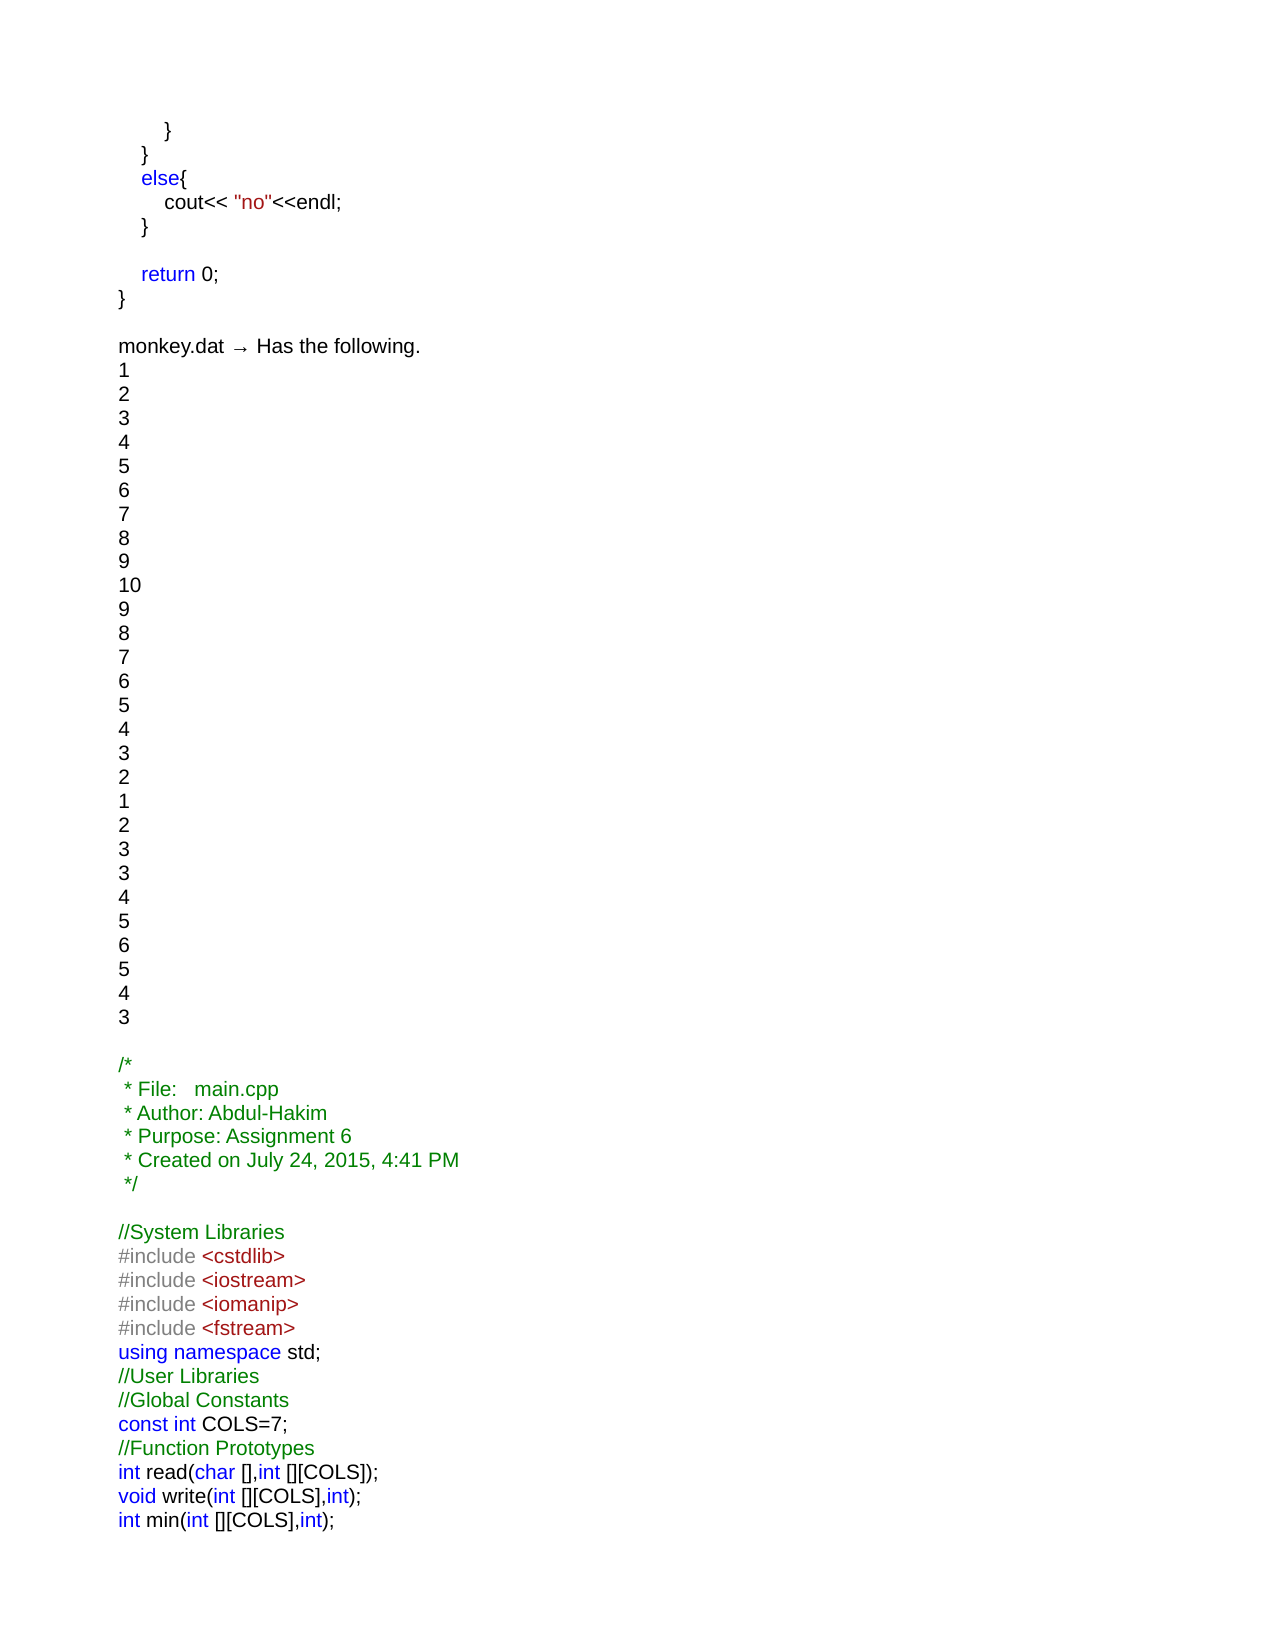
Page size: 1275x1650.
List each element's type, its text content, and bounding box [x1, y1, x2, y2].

text } [118, 286, 1157, 310]
text * File: main.cpp [118, 1076, 1157, 1100]
text else{ [118, 166, 1157, 190]
text 4 [118, 981, 1157, 1004]
text } [118, 214, 1157, 238]
text #include <cstdlib> [118, 1244, 1157, 1268]
text 8 [118, 525, 1157, 549]
text 5 [118, 957, 1157, 981]
text 3 [118, 741, 1157, 765]
text monkey.dat → Has the following. [118, 334, 1157, 358]
text 5 [118, 693, 1157, 717]
text //User Libraries [118, 1364, 1157, 1388]
text 6 [118, 933, 1157, 957]
text cout<< "no"<<endl; [118, 190, 1157, 214]
text 1 [118, 358, 1157, 382]
text */ [118, 1172, 1157, 1196]
text 7 [118, 501, 1157, 525]
text 9 [118, 549, 1157, 573]
text 4 [118, 717, 1157, 741]
text //Global Constants [118, 1388, 1157, 1412]
text const int COLS=7; [118, 1412, 1157, 1436]
text 6 [118, 477, 1157, 501]
text using namespace std; [118, 1340, 1157, 1364]
text 8 [118, 621, 1157, 645]
text 3 [118, 406, 1157, 429]
text 4 [118, 429, 1157, 453]
text /* [118, 1052, 1157, 1076]
text //System Libraries [118, 1220, 1157, 1244]
text } [118, 118, 1157, 142]
text 5 [118, 909, 1157, 933]
text //Function Prototypes [118, 1436, 1157, 1460]
text 3 [118, 837, 1157, 861]
text 10 [118, 573, 1157, 597]
text 5 [118, 453, 1157, 477]
text } [118, 142, 1157, 166]
text * Author: Abdul-Hakim [118, 1100, 1157, 1124]
text int read(char [],int [][COLS]); [118, 1460, 1157, 1484]
text 3 [118, 1004, 1157, 1028]
text 2 [118, 382, 1157, 406]
text 3 [118, 861, 1157, 885]
text int min(int [][COLS],int); [118, 1508, 1157, 1532]
text #include <fstream> [118, 1316, 1157, 1340]
text 9 [118, 597, 1157, 621]
text #include <iomanip> [118, 1292, 1157, 1316]
text #include <iostream> [118, 1268, 1157, 1292]
text return 0; [118, 262, 1157, 286]
text void write(int [][COLS],int); [118, 1484, 1157, 1508]
text 4 [118, 885, 1157, 909]
text 6 [118, 669, 1157, 693]
text 1 [118, 789, 1157, 813]
text * Created on July 24, 2015, 4:41 PM [118, 1148, 1157, 1172]
text 2 [118, 765, 1157, 789]
text 7 [118, 645, 1157, 669]
text 2 [118, 813, 1157, 837]
text * Purpose: Assignment 6 [118, 1124, 1157, 1148]
